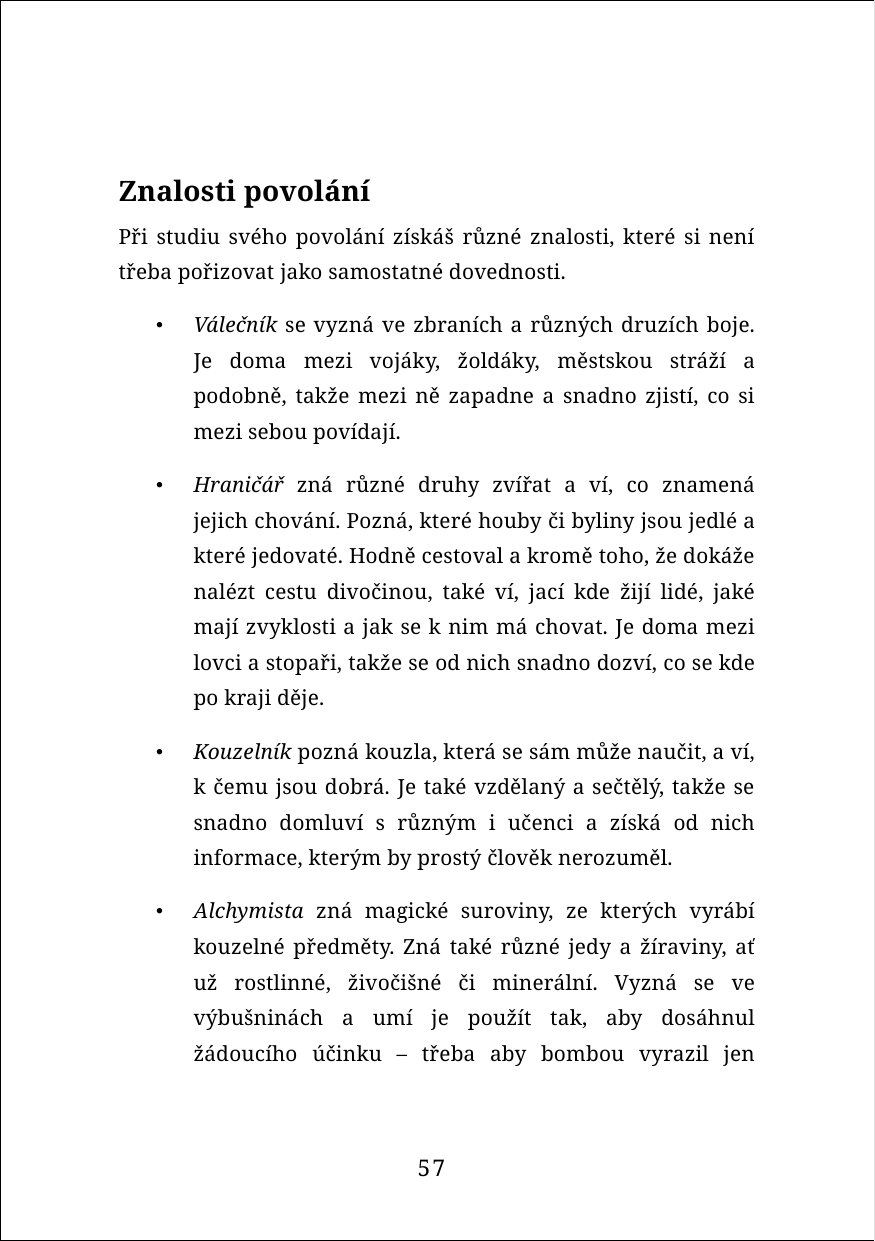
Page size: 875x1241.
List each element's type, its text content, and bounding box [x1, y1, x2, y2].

list Hraničář zná různé druhy zvířat a ví, co znamená jejich chování. Pozná, které houby či byliny jsou jedlé a které jedovaté. Hodně cestoval a kromě toho, že dokáže nalézt cestu divočinou, také ví, jací kde žijí lidé, jaké mají zvyklosti a jak se k nim má chovat. Je doma mezi lovci a stopaři, takže se od nich snadno dozví, co se kde po kraji děje. [156, 470, 756, 712]
list Alchymista zná magické suroviny, ze kterých vyrábí kouzelné předměty. Zná také různé jedy a žíraviny, ať už rostlinné, živočišné či minerální. Vyzná se ve výbušninách a umí je použít tak, aby dosáhnul žádoucího účinku – třeba aby bombou vyrazil jen [156, 897, 756, 1067]
list Válečník se vyzná ve zbraních a různých druzích boje. Je doma mezi vojáky, žoldáky, městskou stráží a podobně, takže mezi ně zapadne a snadno zjistí, co si mezi sebou povídají. [156, 311, 756, 446]
list Kouzelník pozná kouzla, která se sám může naučit, a ví, k čemu jsou dobrá. Je také vzdělaný a sečtělý, takže se snadno domluví s různým i učenci a získá od nich informace, kterým by prostý člověk nerozuměl. [156, 737, 756, 872]
text Při studiu svého povolání získáš různé znalosti, které si není třeba pořizovat jako samostatné dovednosti. [118, 222, 756, 286]
subtitle Znalosti povolání [118, 172, 756, 210]
